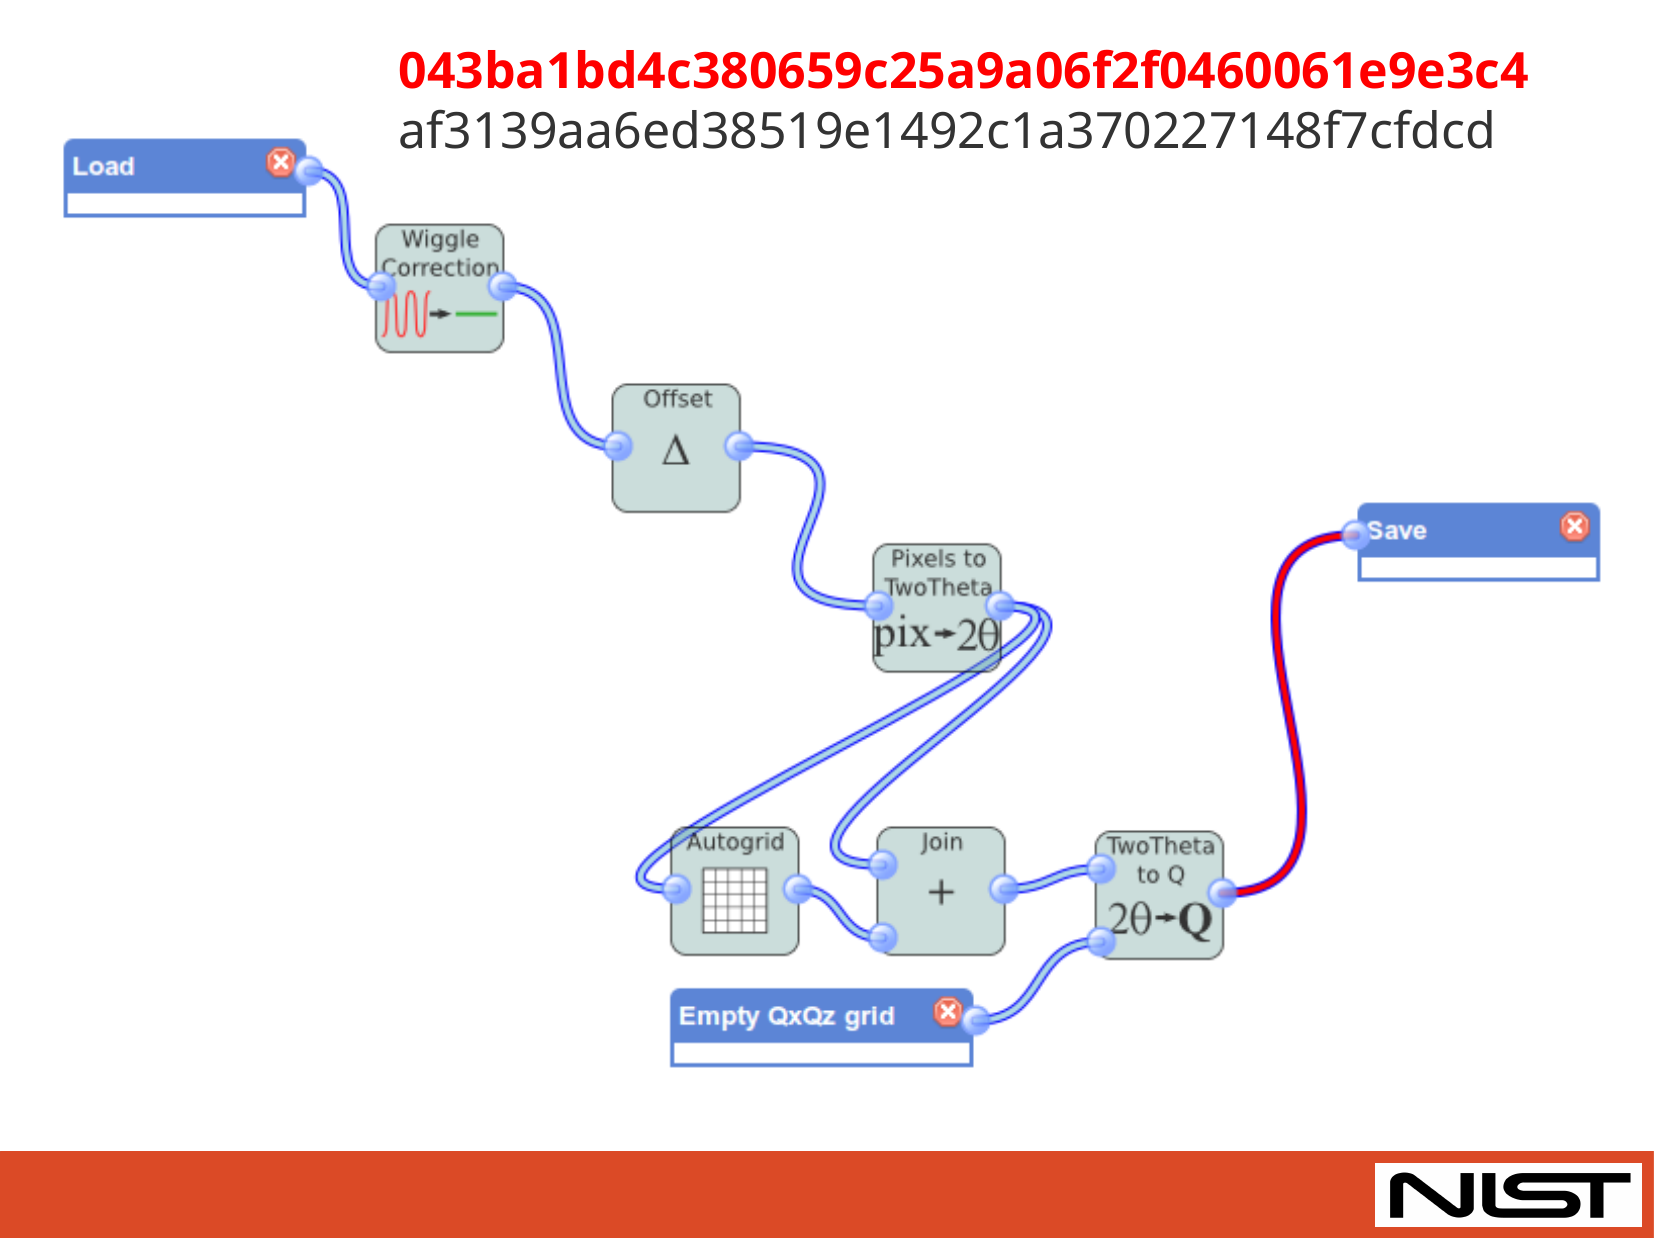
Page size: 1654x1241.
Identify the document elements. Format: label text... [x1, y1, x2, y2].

picture [0, 1151, 1654, 1238]
picture [48, 119, 1631, 1096]
text_box 043ba1bd4c380659c25a9a06f2f0460061e9e3c4 af3139aa6ed38519e1492c1a370227148f7cfdcd [383, 31, 1614, 167]
